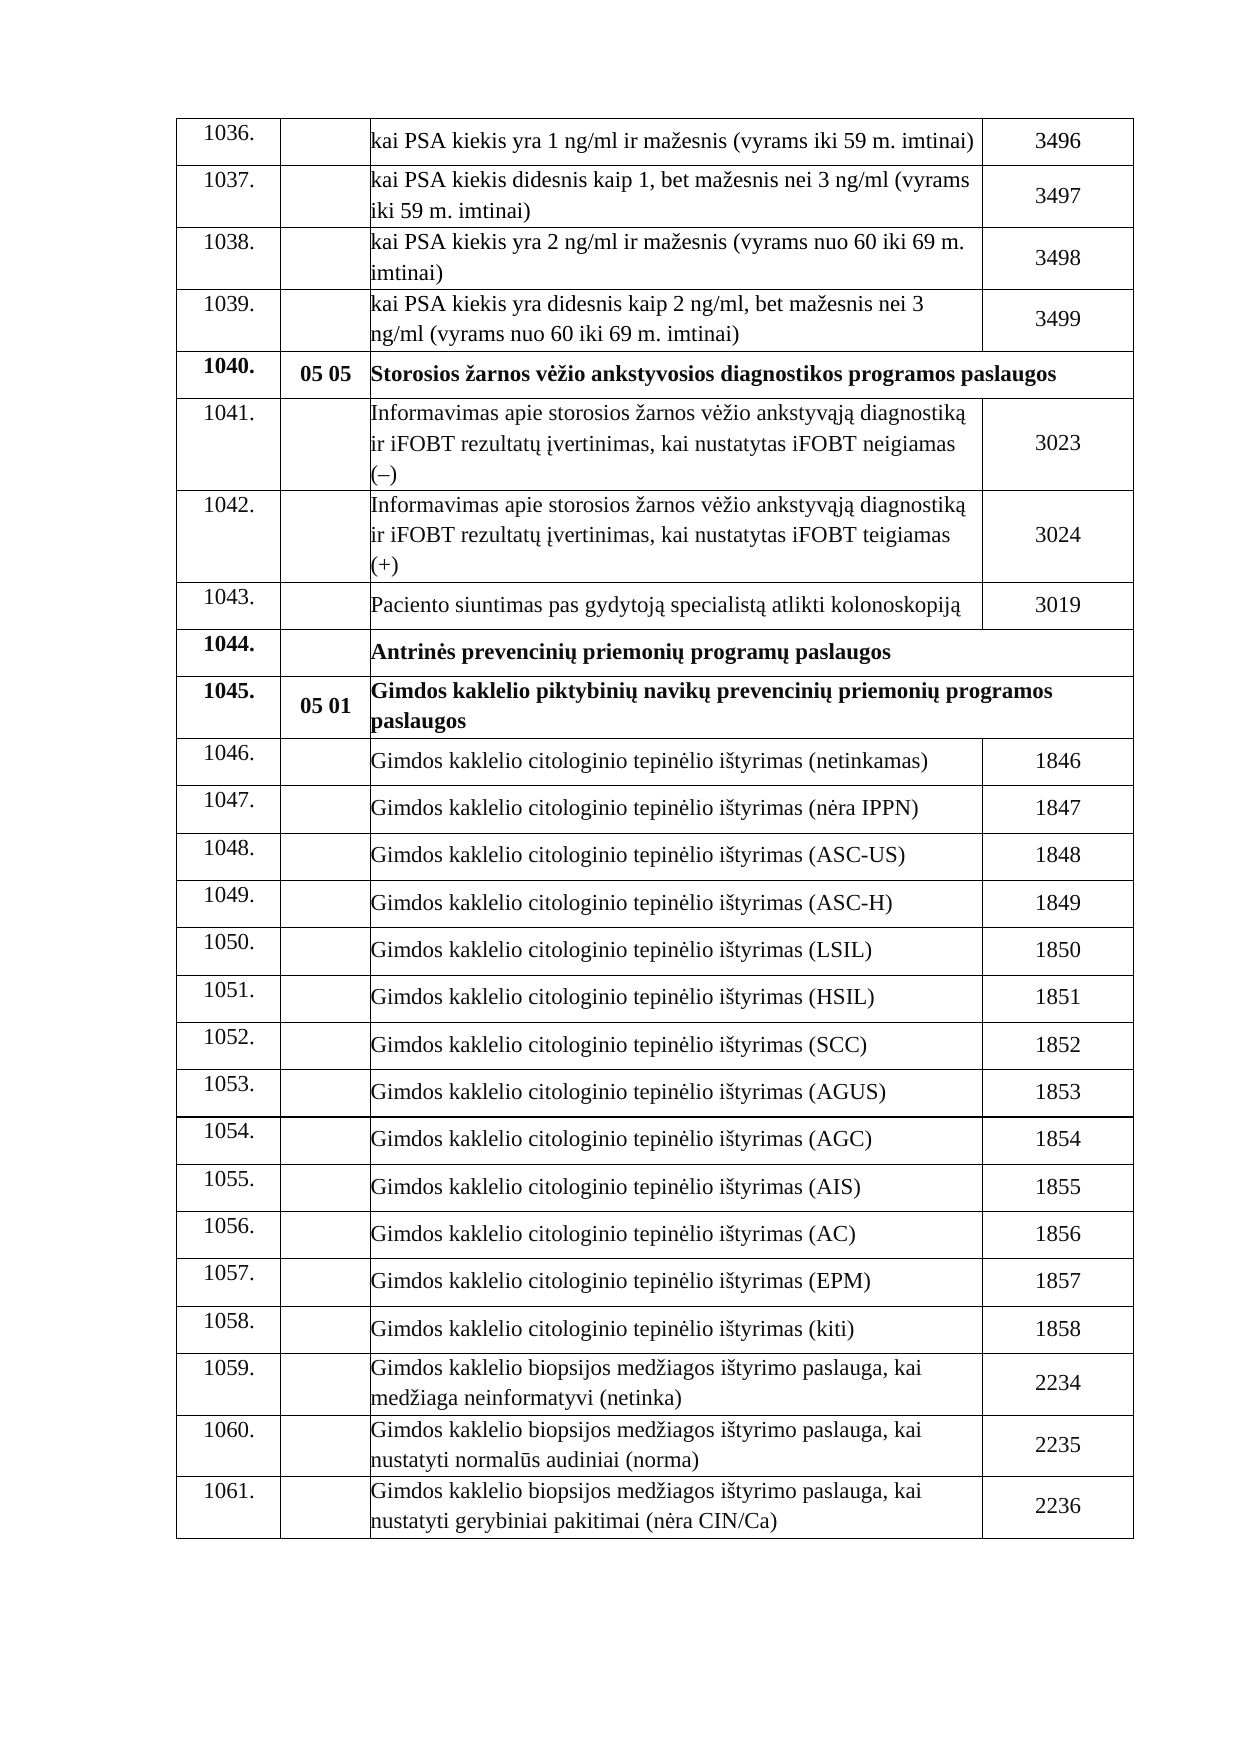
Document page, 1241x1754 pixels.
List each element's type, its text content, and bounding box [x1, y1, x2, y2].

table_cell [281, 881, 370, 927]
table_cell [281, 491, 370, 582]
table_cell 1858 [983, 1307, 1133, 1353]
table_cell [1157, 1069, 1161, 1116]
table_cell 1054. [177, 1118, 280, 1164]
table_cell 1851 [983, 976, 1133, 1022]
table_cell [1152, 490, 1157, 582]
table_cell [1134, 118, 1152, 165]
table_cell [1152, 880, 1157, 927]
table_cell [1134, 1476, 1152, 1538]
table_cell 1056. [177, 1212, 280, 1258]
table_cell Gimdos kaklelio biopsijos medžiagos ištyrimo paslauga, kai nustatyti normalūs audiniai (norma) [371, 1416, 982, 1476]
table_cell [1179, 1476, 1240, 1538]
table_cell [1179, 1258, 1240, 1306]
table_cell 1038. [177, 228, 280, 289]
table_cell [1161, 1306, 1178, 1353]
table_cell [1161, 1116, 1178, 1164]
table_cell [1179, 289, 1240, 351]
table_cell Gimdos kaklelio citologinio tepinėlio ištyrimas (EPM) [371, 1259, 982, 1306]
table_cell kai PSA kiekis yra didesnis kaip 2 ng/ml, bet mažesnis nei 3 ng/ml (vyrams nuo 60 iki 69 m. imtinai) [371, 290, 982, 351]
table_cell [1152, 1116, 1157, 1164]
table_cell [1157, 1476, 1161, 1538]
table_cell [1161, 1022, 1178, 1069]
table_cell Storosios žarnos vėžio ankstyvosios diagnostikos programos paslaugos [371, 352, 1133, 398]
table_cell 1050. [177, 928, 280, 974]
table_cell [1152, 1415, 1157, 1476]
table_cell 1048. [177, 834, 280, 880]
table_cell [1134, 165, 1152, 227]
table_cell Informavimas apie storosios žarnos vėžio ankstyvąją diagnostiką ir iFOBT rezultatų įvertinimas, kai nustatytas iFOBT neigiamas (–) [371, 399, 982, 490]
table_cell [1157, 1415, 1161, 1476]
table_cell [1134, 289, 1152, 351]
table_cell [281, 1023, 370, 1069]
table_cell [1179, 351, 1240, 398]
table_cell Gimdos kaklelio citologinio tepinėlio ištyrimas (AGUS) [371, 1070, 982, 1116]
table_cell [1134, 629, 1152, 676]
table_cell [1179, 1211, 1240, 1258]
table_cell 1036. [177, 119, 280, 165]
table_cell 1855 [983, 1165, 1133, 1211]
table_cell [1157, 1164, 1161, 1211]
table_cell [1157, 1211, 1161, 1258]
table_cell [1134, 927, 1152, 974]
table_cell [1179, 738, 1240, 785]
table_cell [281, 928, 370, 974]
table_cell [1179, 118, 1240, 165]
table_cell 1045. [177, 677, 280, 738]
table_cell [1179, 1164, 1240, 1211]
table_cell [1157, 1116, 1161, 1164]
table_cell [1161, 165, 1178, 227]
table_cell [1161, 1476, 1178, 1538]
table_cell 3497 [983, 166, 1133, 227]
table_cell [1179, 1116, 1240, 1164]
table_cell [1161, 1164, 1178, 1211]
table_cell [281, 1212, 370, 1258]
table_cell [1157, 582, 1161, 629]
table_cell [1152, 1164, 1157, 1211]
table_cell [1134, 1069, 1152, 1116]
table_cell [281, 583, 370, 629]
table_cell [281, 228, 370, 289]
table_cell [1152, 785, 1157, 833]
table_cell [281, 1165, 370, 1211]
table_cell kai PSA kiekis didesnis kaip 1, bet mažesnis nei 3 ng/ml (vyrams iki 59 m. imtinai) [371, 166, 982, 227]
table_cell [1134, 398, 1152, 490]
table_cell 1049. [177, 881, 280, 927]
table_cell [1179, 398, 1240, 490]
table_cell 1037. [177, 166, 280, 227]
table_cell [1161, 676, 1178, 738]
table_cell [1152, 1069, 1157, 1116]
table_cell [1157, 975, 1161, 1022]
table_cell 2235 [983, 1416, 1133, 1476]
table_cell 1854 [983, 1118, 1133, 1164]
table_cell [1157, 165, 1161, 227]
table_cell [1179, 490, 1240, 582]
table_cell 3498 [983, 228, 1133, 289]
table_cell [281, 399, 370, 490]
table_cell 1046. [177, 739, 280, 785]
table_cell [1161, 975, 1178, 1022]
table_cell Gimdos kaklelio citologinio tepinėlio ištyrimas (AIS) [371, 1165, 982, 1211]
table_cell [1134, 351, 1152, 398]
table_cell 3023 [983, 399, 1133, 490]
table_cell [1161, 880, 1178, 927]
table_cell [1161, 1415, 1178, 1476]
table_cell [281, 1416, 370, 1476]
table_cell 1053. [177, 1070, 280, 1116]
table_cell [1161, 289, 1178, 351]
table_cell [281, 119, 370, 165]
table_cell [1161, 351, 1178, 398]
table_cell [1134, 785, 1152, 833]
table_cell 1043. [177, 583, 280, 629]
table_cell [1179, 1306, 1240, 1353]
table_cell 1044. [177, 630, 280, 676]
table_cell [1134, 676, 1152, 738]
table_cell [1152, 833, 1157, 880]
table_cell [1179, 1415, 1240, 1476]
table_cell Gimdos kaklelio piktybinių navikų prevencinių priemonių programos paslaugos [371, 677, 1133, 738]
table_cell [1179, 227, 1240, 289]
table_cell [1152, 165, 1157, 227]
table_cell [1161, 1069, 1178, 1116]
table_cell Gimdos kaklelio citologinio tepinėlio ištyrimas (ASC-H) [371, 881, 982, 927]
table_cell [1152, 118, 1157, 165]
table_cell [1179, 880, 1240, 927]
table_cell [1134, 880, 1152, 927]
table_cell 2234 [983, 1354, 1133, 1415]
table_cell [1157, 1353, 1161, 1415]
table_cell [1179, 582, 1240, 629]
table_cell [1134, 738, 1152, 785]
table_cell 1060. [177, 1416, 280, 1476]
table_cell 1052. [177, 1023, 280, 1069]
table_cell [1161, 927, 1178, 974]
table_cell [281, 1118, 370, 1164]
table_cell [1157, 1258, 1161, 1306]
table_cell Gimdos kaklelio citologinio tepinėlio ištyrimas (ASC-US) [371, 834, 982, 880]
table_cell Gimdos kaklelio citologinio tepinėlio ištyrimas (LSIL) [371, 928, 982, 974]
table_cell 1039. [177, 290, 280, 351]
table_cell [1157, 398, 1161, 490]
table_cell [1161, 227, 1178, 289]
table_cell [1134, 490, 1152, 582]
table_cell Antrinės prevencinių priemonių programų paslaugos [371, 630, 1133, 676]
table_cell [1152, 1353, 1157, 1415]
table_cell [1157, 833, 1161, 880]
table_cell [1134, 975, 1152, 1022]
table_cell [1179, 165, 1240, 227]
table_cell 1057. [177, 1259, 280, 1306]
table_cell 3019 [983, 583, 1133, 629]
table_cell [1157, 118, 1161, 165]
table_cell [1157, 490, 1161, 582]
table_cell [1134, 1116, 1152, 1164]
table_cell [1152, 289, 1157, 351]
table_cell [1161, 738, 1178, 785]
table_cell [1134, 1258, 1152, 1306]
table_cell [1161, 1353, 1178, 1415]
table_cell 2236 [983, 1477, 1133, 1538]
table_cell [1134, 1306, 1152, 1353]
table_cell [1179, 1353, 1240, 1415]
table_cell Gimdos kaklelio citologinio tepinėlio ištyrimas (SCC) [371, 1023, 982, 1069]
table_cell [1152, 1258, 1157, 1306]
table_cell Gimdos kaklelio biopsijos medžiagos ištyrimo paslauga, kai nustatyti gerybiniai pakitimai (nėra CIN/Ca) [371, 1477, 982, 1538]
table_cell 1042. [177, 491, 280, 582]
table_cell [1157, 785, 1161, 833]
table_cell [1161, 785, 1178, 833]
table_cell [1157, 351, 1161, 398]
table_cell [1152, 227, 1157, 289]
table_cell 05 01 [281, 677, 370, 738]
table_cell [1152, 398, 1157, 490]
table_cell [1152, 1476, 1157, 1538]
table_cell 1853 [983, 1070, 1133, 1116]
table_cell Gimdos kaklelio citologinio tepinėlio ištyrimas (nėra IPPN) [371, 786, 982, 833]
table_cell [1134, 1164, 1152, 1211]
table_cell [1161, 582, 1178, 629]
table_cell Gimdos kaklelio citologinio tepinėlio ištyrimas (AC) [371, 1212, 982, 1258]
table_cell 1856 [983, 1212, 1133, 1258]
table_cell [1157, 927, 1161, 974]
table_cell [1152, 1022, 1157, 1069]
table_cell [1152, 351, 1157, 398]
table_cell Paciento siuntimas pas gydytoją specialistą atlikti kolonoskopiją [371, 583, 982, 629]
table_cell [1152, 975, 1157, 1022]
table_cell 1852 [983, 1023, 1133, 1069]
table_cell 05 05 [281, 352, 370, 398]
table_cell [281, 630, 370, 676]
table_cell 1058. [177, 1307, 280, 1353]
table_cell Informavimas apie storosios žarnos vėžio ankstyvąją diagnostiką ir iFOBT rezultatų įvertinimas, kai nustatytas iFOBT teigiamas (+) [371, 491, 982, 582]
table_cell [1134, 1211, 1152, 1258]
table_cell [1157, 629, 1161, 676]
table_cell 1055. [177, 1165, 280, 1211]
table_cell kai PSA kiekis yra 1 ng/ml ir mažesnis (vyrams iki 59 m. imtinai) [371, 119, 982, 165]
table_cell [1134, 833, 1152, 880]
table_cell [281, 1307, 370, 1353]
table_cell Gimdos kaklelio citologinio tepinėlio ištyrimas (AGC) [371, 1118, 982, 1164]
table_cell [1161, 629, 1178, 676]
table_cell [1161, 833, 1178, 880]
table_cell [1152, 1211, 1157, 1258]
table_cell 3024 [983, 491, 1133, 582]
table_cell [1161, 1211, 1178, 1258]
table_cell [1152, 629, 1157, 676]
table_cell [1161, 1258, 1178, 1306]
table_cell [1152, 582, 1157, 629]
table_cell [1179, 676, 1240, 738]
table_cell [281, 290, 370, 351]
table_cell [281, 976, 370, 1022]
table_cell 1041. [177, 399, 280, 490]
table_cell [1134, 1415, 1152, 1476]
table_cell 1857 [983, 1259, 1133, 1306]
table_cell [1179, 833, 1240, 880]
table_cell [1134, 1022, 1152, 1069]
table_cell [1134, 1353, 1152, 1415]
table_cell [1157, 289, 1161, 351]
table_cell 1047. [177, 786, 280, 833]
table_cell [281, 1070, 370, 1116]
table_cell 1061. [177, 1477, 280, 1538]
table_cell [1179, 1022, 1240, 1069]
table_cell [1157, 1022, 1161, 1069]
table_cell [1157, 1306, 1161, 1353]
table_cell 1850 [983, 928, 1133, 974]
table_cell 1849 [983, 881, 1133, 927]
table_cell Gimdos kaklelio citologinio tepinėlio ištyrimas (netinkamas) [371, 739, 982, 785]
table_cell [1134, 582, 1152, 629]
table_cell 1847 [983, 786, 1133, 833]
table_cell 1040. [177, 352, 280, 398]
table_cell [281, 739, 370, 785]
table_cell [281, 834, 370, 880]
table_cell 1051. [177, 976, 280, 1022]
table_cell [1152, 738, 1157, 785]
table_cell [1152, 676, 1157, 738]
table_cell [1157, 880, 1161, 927]
table_cell 1848 [983, 834, 1133, 880]
table_cell [1157, 676, 1161, 738]
table_cell 3499 [983, 290, 1133, 351]
table_cell Gimdos kaklelio biopsijos medžiagos ištyrimo paslauga, kai medžiaga neinformatyvi (netinka) [371, 1354, 982, 1415]
table_cell [1179, 785, 1240, 833]
table_cell Gimdos kaklelio citologinio tepinėlio ištyrimas (kiti) [371, 1307, 982, 1353]
table_cell 1846 [983, 739, 1133, 785]
table_cell [281, 1354, 370, 1415]
table_cell [1152, 927, 1157, 974]
table_cell [1179, 629, 1240, 676]
table_cell kai PSA kiekis yra 2 ng/ml ir mažesnis (vyrams nuo 60 iki 69 m. imtinai) [371, 228, 982, 289]
table_cell 1059. [177, 1354, 280, 1415]
table_cell [281, 166, 370, 227]
table_cell Gimdos kaklelio citologinio tepinėlio ištyrimas (HSIL) [371, 976, 982, 1022]
table_cell [1179, 975, 1240, 1022]
table_cell [1134, 227, 1152, 289]
table_cell [281, 1477, 370, 1538]
table_cell [1161, 490, 1178, 582]
table_cell [281, 1259, 370, 1306]
table_cell 3496 [983, 119, 1133, 165]
table_cell [1157, 227, 1161, 289]
table_cell [1179, 1069, 1240, 1116]
table_cell [281, 786, 370, 833]
table_cell [1161, 398, 1178, 490]
table_cell [1152, 1306, 1157, 1353]
table_cell [1179, 927, 1240, 974]
table_cell [1157, 738, 1161, 785]
table_cell [1161, 118, 1178, 165]
